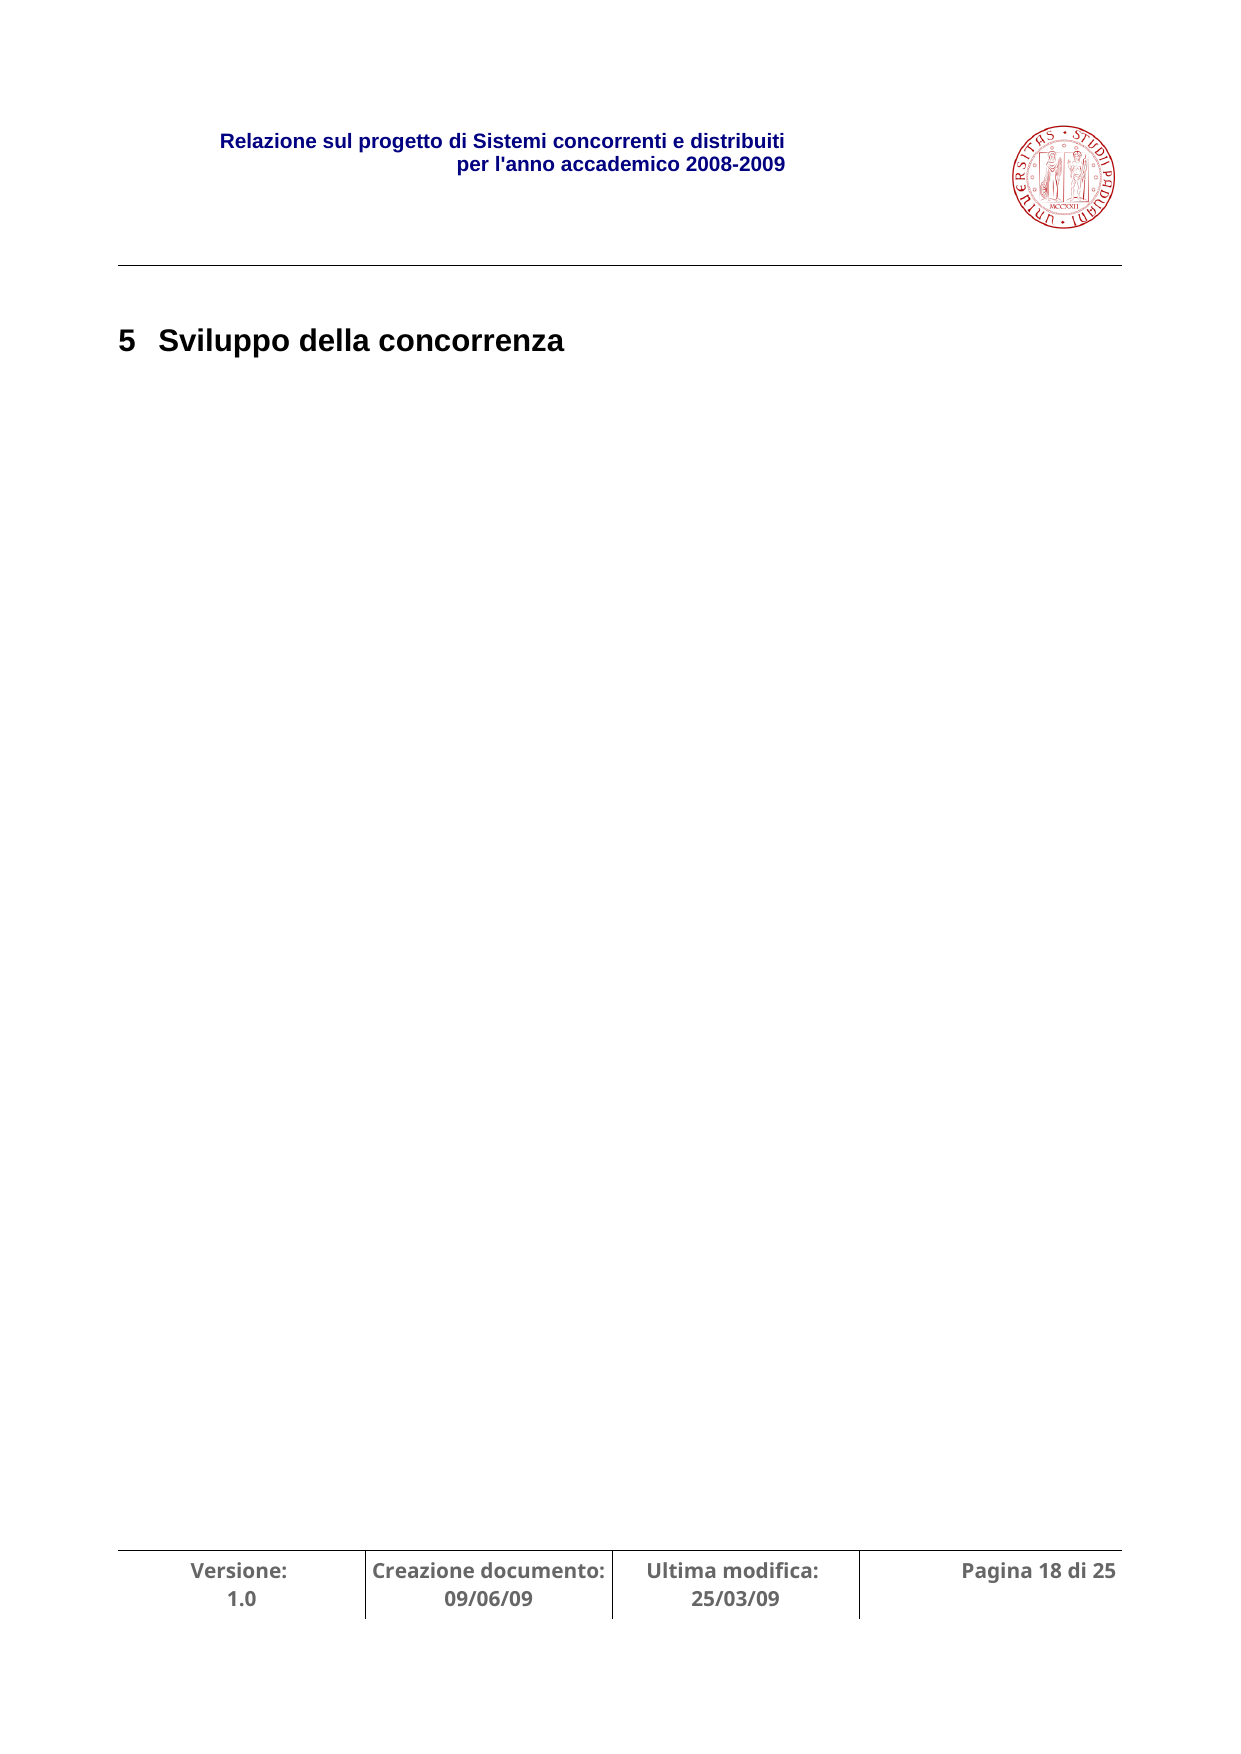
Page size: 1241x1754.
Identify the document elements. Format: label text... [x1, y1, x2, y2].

subtitle Sviluppo della concorrenza [118, 323, 1122, 358]
picture [1010, 123, 1117, 231]
